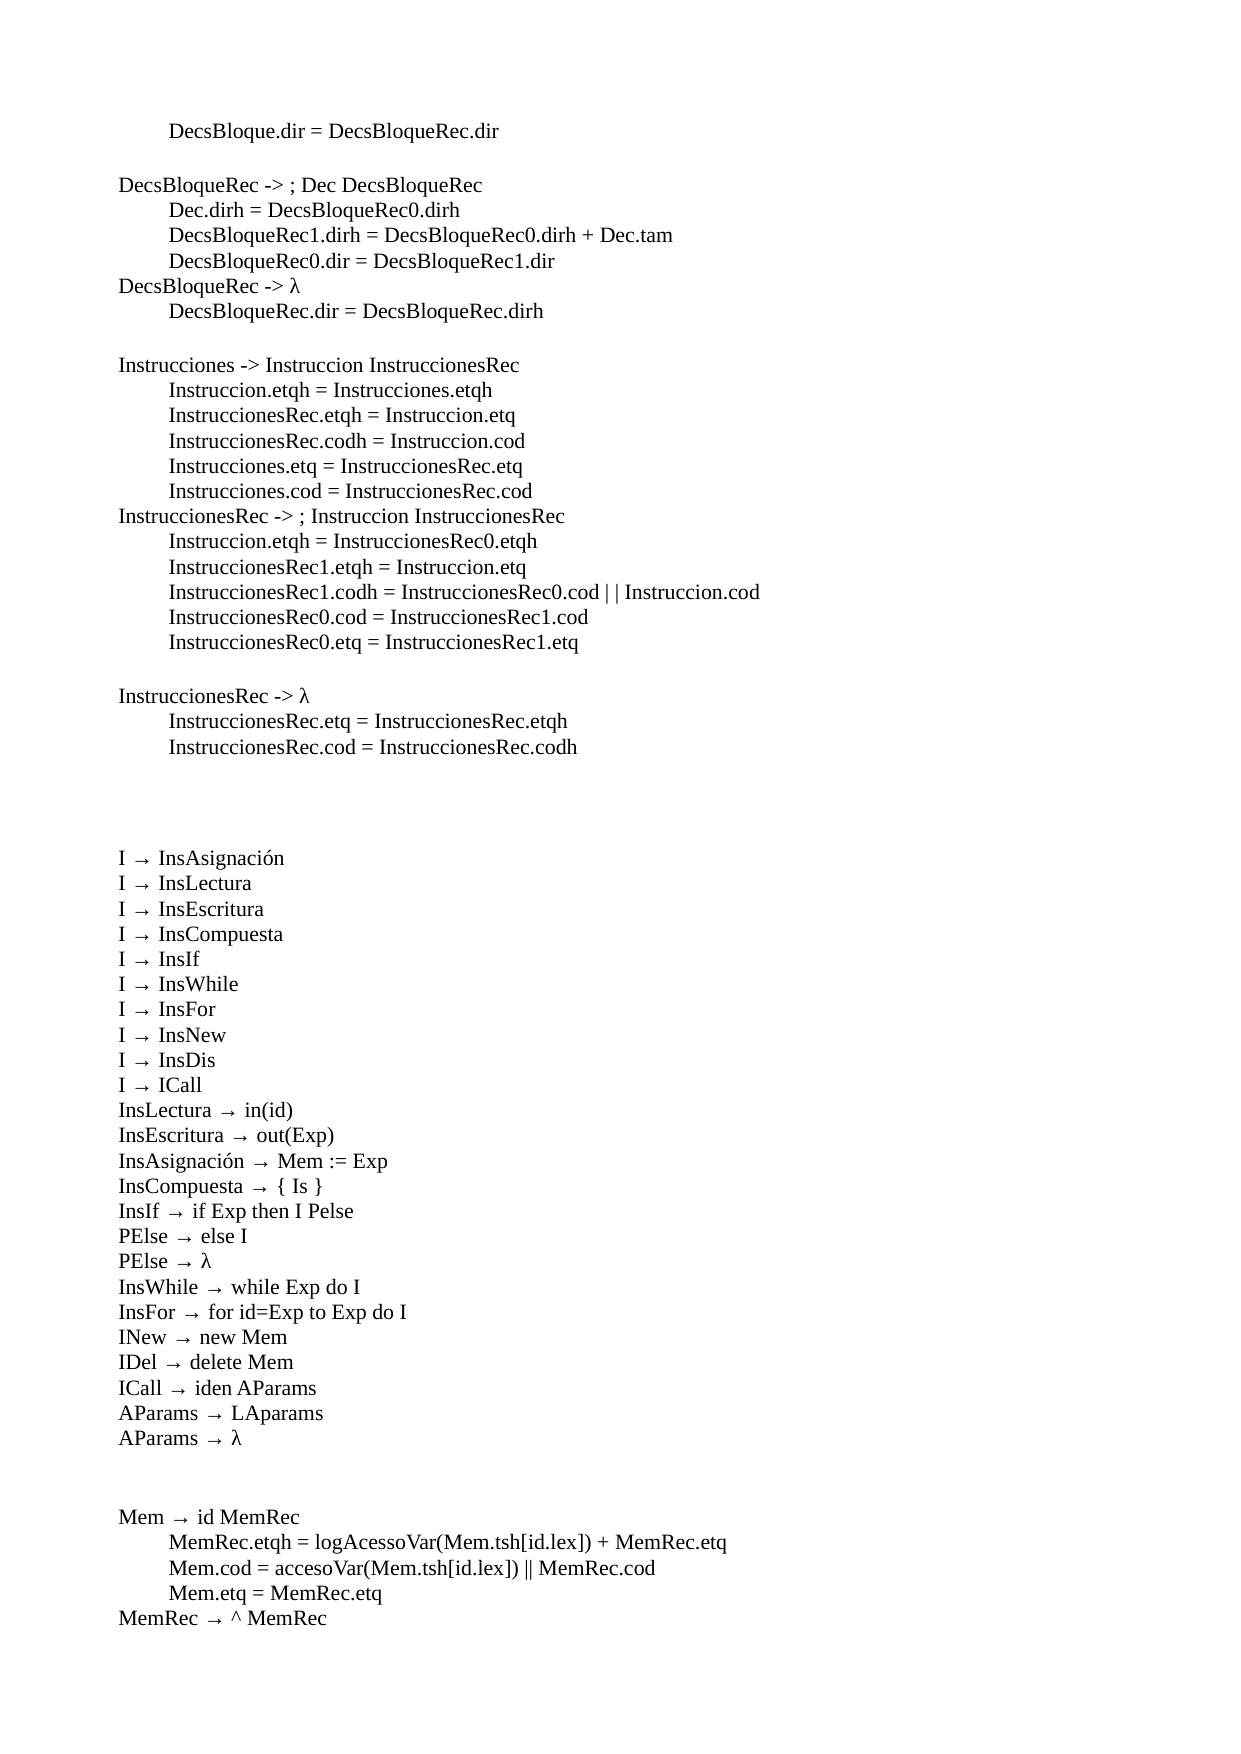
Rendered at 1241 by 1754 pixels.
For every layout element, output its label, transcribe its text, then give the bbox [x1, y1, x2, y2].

text InstruccionesRec1.etqh = Instruccion.etq [118, 554, 1122, 579]
text Instrucciones -> Instruccion InstruccionesRec [118, 352, 1122, 377]
text INew → new Mem [118, 1324, 1122, 1349]
text IDel → delete Mem [118, 1349, 1122, 1374]
text ICall → iden AParams [118, 1374, 1122, 1400]
text AParams → LAparams [118, 1400, 1122, 1425]
text InsAsignación → Mem := Exp [118, 1148, 1122, 1173]
text Instruccion.etqh = InstruccionesRec0.etqh [118, 528, 1122, 554]
text I → InsAsignación [118, 845, 1122, 870]
text DecsBloqueRec0.dir = DecsBloqueRec1.dir [118, 248, 1122, 273]
text InsWhile → while Exp do I [118, 1274, 1122, 1299]
text DecsBloqueRec.dir = DecsBloqueRec.dirh [118, 298, 1122, 323]
text InstruccionesRec -> ; Instruccion InstruccionesRec [118, 503, 1122, 528]
text InsIf → if Exp then I Pelse [118, 1198, 1122, 1223]
text Mem.etq = MemRec.etq [118, 1580, 1122, 1605]
text InstruccionesRec -> λ [118, 683, 1122, 708]
text Instruccion.etqh = Instrucciones.etqh [118, 377, 1122, 402]
text Instrucciones.etq = InstruccionesRec.etq [118, 453, 1122, 478]
text Mem.cod = accesoVar(Mem.tsh[id.lex]) || MemRec.cod [118, 1554, 1122, 1580]
text DecsBloqueRec1.dirh = DecsBloqueRec0.dirh + Dec.tam [118, 222, 1122, 248]
text I → InsFor [118, 996, 1122, 1022]
text PElse → λ [118, 1248, 1122, 1274]
text InstruccionesRec.etq = InstruccionesRec.etqh [118, 708, 1122, 734]
text InstruccionesRec0.etq = InstruccionesRec1.etq [118, 629, 1122, 654]
text I → InsCompuesta [118, 921, 1122, 946]
text InstruccionesRec.cod = InstruccionesRec.codh [118, 734, 1122, 759]
text Mem → id MemRec [118, 1504, 1122, 1529]
text I → InsEscritura [118, 896, 1122, 921]
text InsLectura → in(id) [118, 1097, 1122, 1122]
text Instrucciones.cod = InstruccionesRec.cod [118, 478, 1122, 503]
text InstruccionesRec.codh = Instruccion.cod [118, 428, 1122, 453]
text I → InsWhile [118, 971, 1122, 996]
text InsFor → for id=Exp to Exp do I [118, 1299, 1122, 1324]
text DecsBloqueRec -> ; Dec DecsBloqueRec [118, 172, 1122, 197]
text I → InsDis [118, 1047, 1122, 1072]
text DecsBloque.dir = DecsBloqueRec.dir [118, 118, 1122, 143]
text InsCompuesta → { Is } [118, 1173, 1122, 1198]
text DecsBloqueRec -> λ [118, 273, 1122, 298]
text PElse → else I [118, 1223, 1122, 1248]
text I → InsLectura [118, 870, 1122, 896]
text InstruccionesRec1.codh = InstruccionesRec0.cod | | Instruccion.cod [118, 579, 1122, 604]
text I → InsNew [118, 1022, 1122, 1047]
text InstruccionesRec.etqh = Instruccion.etq [118, 402, 1122, 428]
text AParams → λ [118, 1425, 1122, 1450]
text I → ICall [118, 1072, 1122, 1097]
text InsEscritura → out(Exp) [118, 1122, 1122, 1148]
text Dec.dirh = DecsBloqueRec0.dirh [118, 197, 1122, 222]
text MemRec → ^ MemRec [118, 1605, 1122, 1630]
text InstruccionesRec0.cod = InstruccionesRec1.cod [118, 604, 1122, 629]
text MemRec.etqh = logAcessoVar(Mem.tsh[id.lex]) + MemRec.etq [118, 1529, 1122, 1554]
text I → InsIf [118, 946, 1122, 971]
